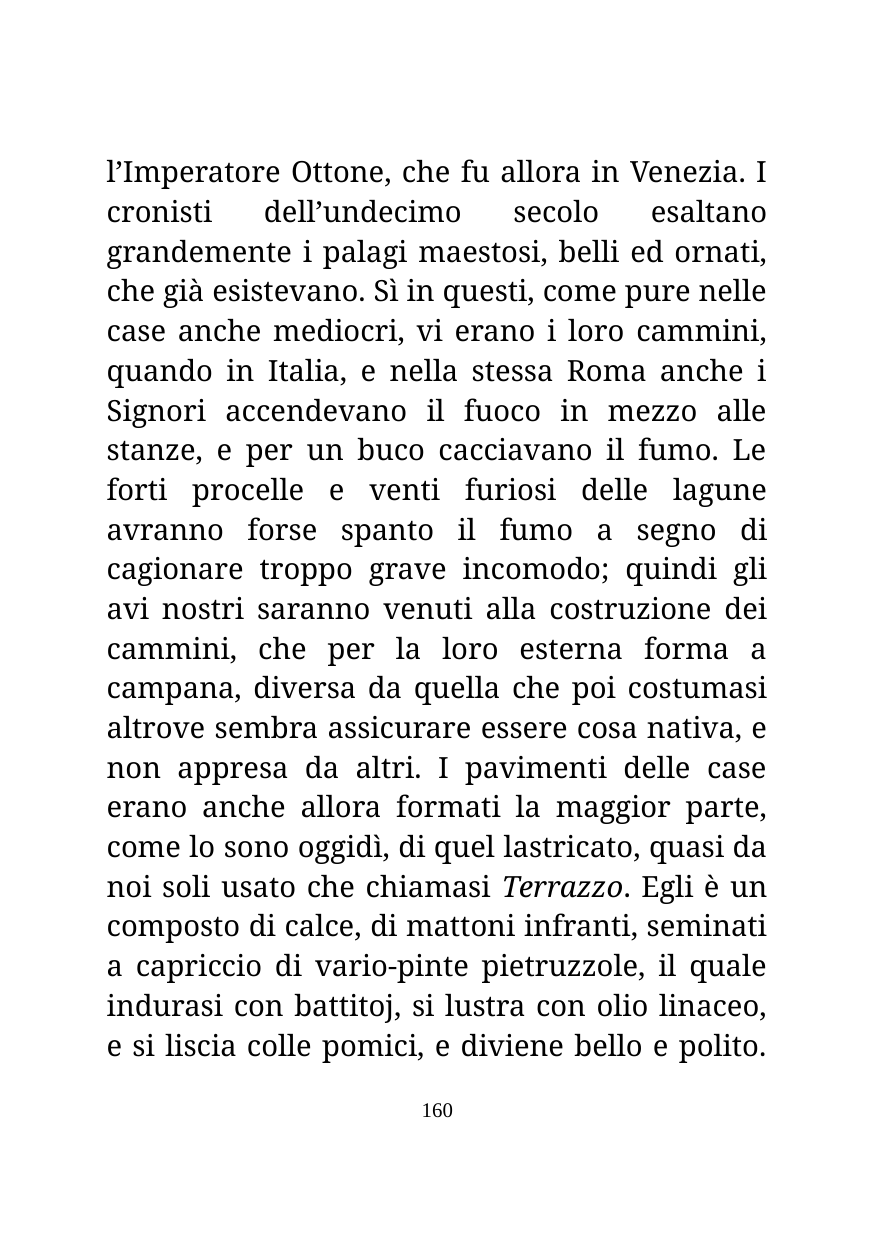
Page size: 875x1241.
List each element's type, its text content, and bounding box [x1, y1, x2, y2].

text l’Imperatore Ottone, che fu allora in Venezia. I cronisti dell’undecimo secolo esaltano grandemente i palagi maestosi, belli ed ornati, che già esistevano. Sì in questi, come pure nelle case anche mediocri, vi erano i loro cammini, quando in Italia, e nella stessa Roma anche i Signori accendevano il fuoco in mezzo alle stanze, e per un buco cacciavano il fumo. Le forti procelle e venti furiosi delle lagune avranno forse spanto il fumo a segno di cagionare troppo grave incomodo; quindi gli avi nostri saranno venuti alla costruzione dei cammini, che per la loro esterna forma a campana, diversa da quella che poi costumasi altrove sembra assicurare essere cosa nativa, e non appresa da altri. I pavimenti delle case erano anche allora formati la maggior parte, come lo sono oggidì, di quel lastricato, quasi da noi soli usato che chiamasi Terrazzo. Egli è un composto di calce, di mattoni infranti, seminati a capriccio di vario-pinte pietruzzole, il quale indurasi con battitoj, si lustra con olio linaceo, e si liscia colle pomici, e diviene bello e polito. [106, 152, 768, 1064]
